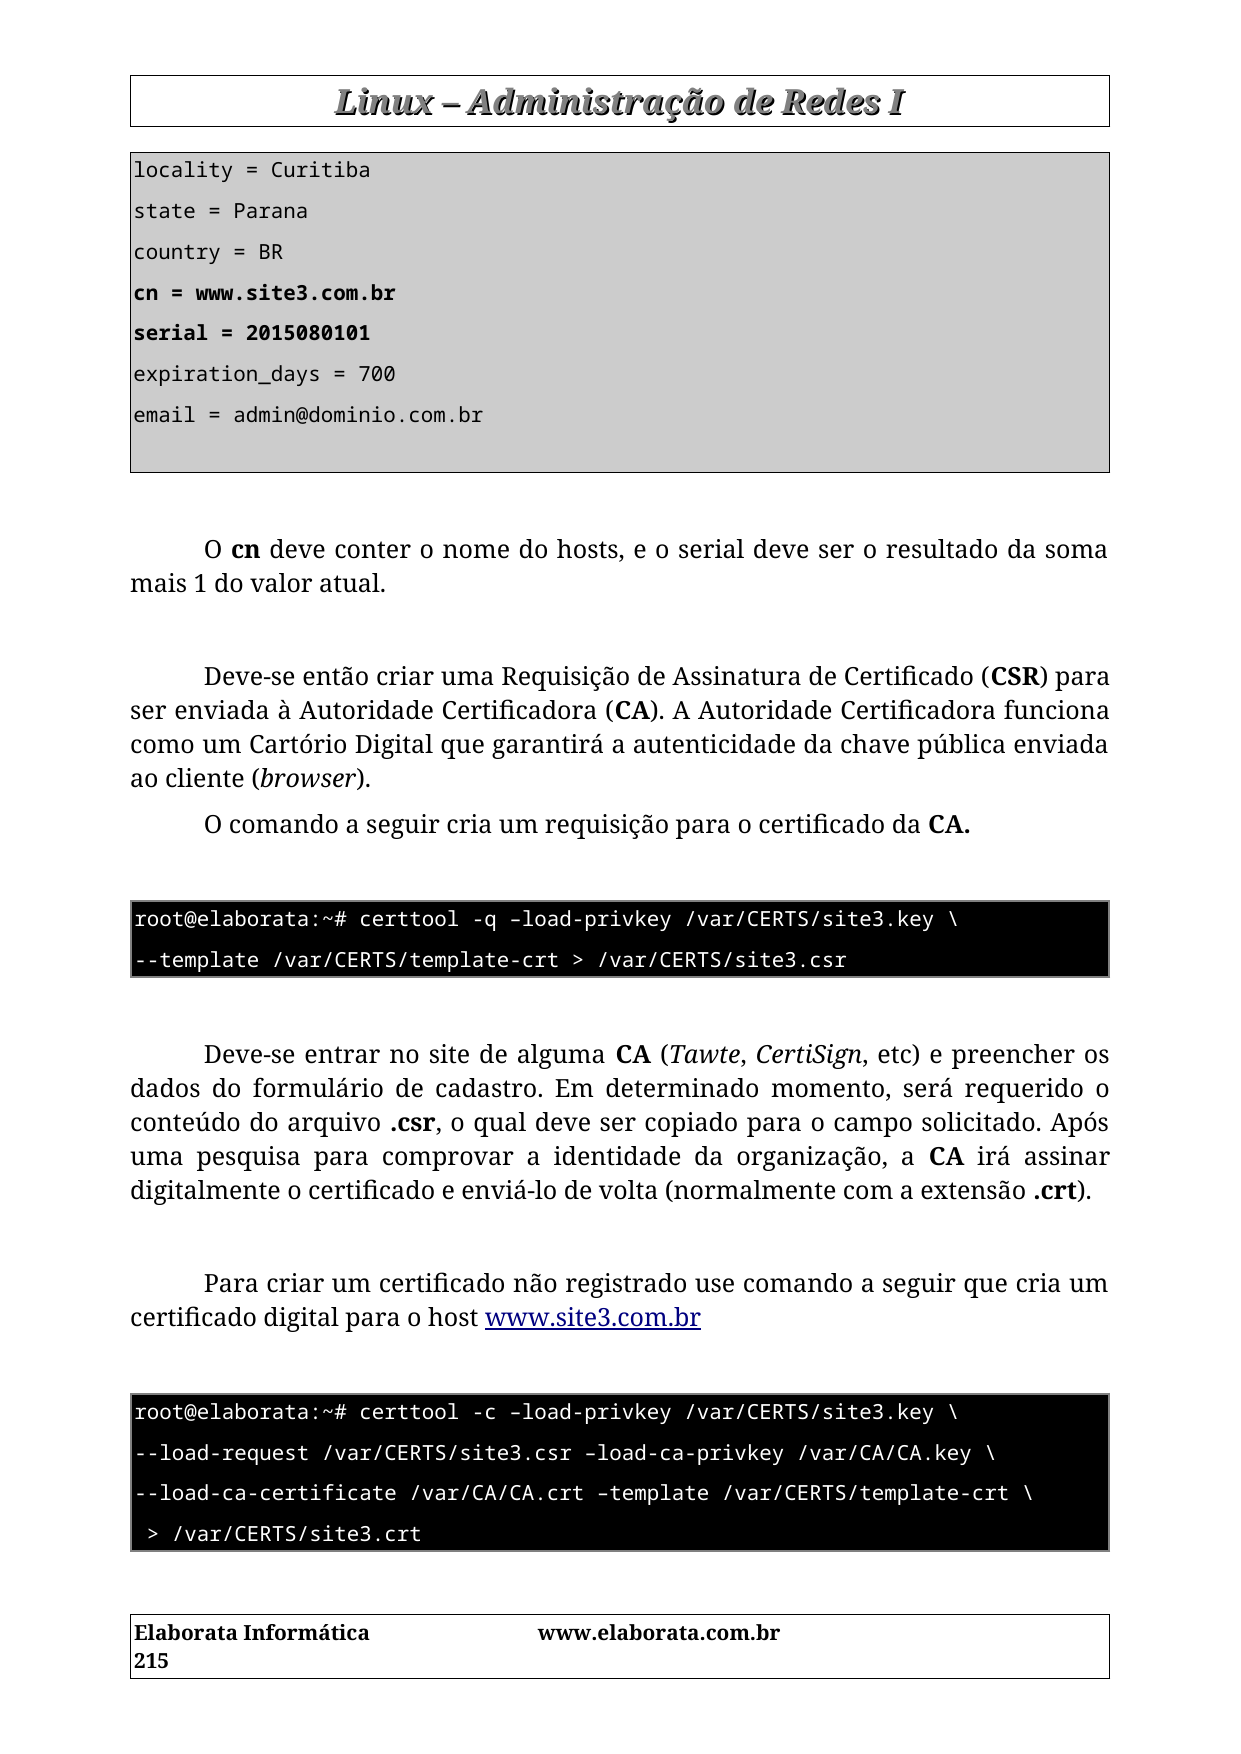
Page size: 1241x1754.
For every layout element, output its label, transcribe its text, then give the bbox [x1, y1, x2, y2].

text serial = 2015080101 [131, 315, 1109, 347]
text Deve-se entrar no site de alguma CA (Tawte, CertiSign, etc) e preencher os dados do formulário de cadastro. Em determinado momento, será requerido o conteúdo do arquivo .csr, o qual deve ser copiado para o campo solicitado. Após uma pesquisa para comprovar a identidade da organização, a CA irá assinar digitalmente o certificado e enviá-lo de volta (normalmente com a extensão .crt). [130, 1036, 1110, 1207]
text --load-ca-certificate /var/CA/CA.crt –template /var/CERTS/template-crt \ [132, 1474, 1108, 1507]
text > /var/CERTS/site3.crt [132, 1515, 1108, 1550]
text locality = Curitiba [131, 153, 1109, 184]
text root@elaborata:~# certtool -c –load-privkey /var/CERTS/site3.key \ [132, 1395, 1108, 1425]
text cn = www.site3.com.br [131, 274, 1109, 306]
text country = BR [131, 234, 1109, 265]
text O cn deve conter o nome do hosts, e o serial deve ser o resultado da soma mais 1 do valor atual. [130, 531, 1110, 599]
text root@elaborata:~# certtool -q –load-privkey /var/CERTS/site3.key \ [132, 902, 1108, 933]
text Para criar um certificado não registrado use comando a seguir que cria um certificado digital para o host www.site3.com.br [130, 1266, 1110, 1334]
text email = admin@dominio.com.br [131, 397, 1109, 429]
text --template /var/CERTS/template-crt > /var/CERTS/site3.csr [132, 941, 1108, 976]
text O comando a seguir cria um requisição para o certificado da CA. [130, 807, 1110, 841]
text --load-request /var/CERTS/site3.csr –load-ca-privkey /var/CA/CA.key \ [132, 1433, 1108, 1466]
text state = Parana [131, 193, 1109, 224]
text Deve-se então criar uma Requisição de Assinatura de Certificado (CSR) para ser enviada à Autoridade Certificadora (CA). A Autoridade Certificadora funciona como um Cartório Digital que garantirá a autenticidade da chave pública enviada ao cliente (browser). [130, 658, 1110, 795]
text expiration_days = 700 [131, 356, 1109, 388]
